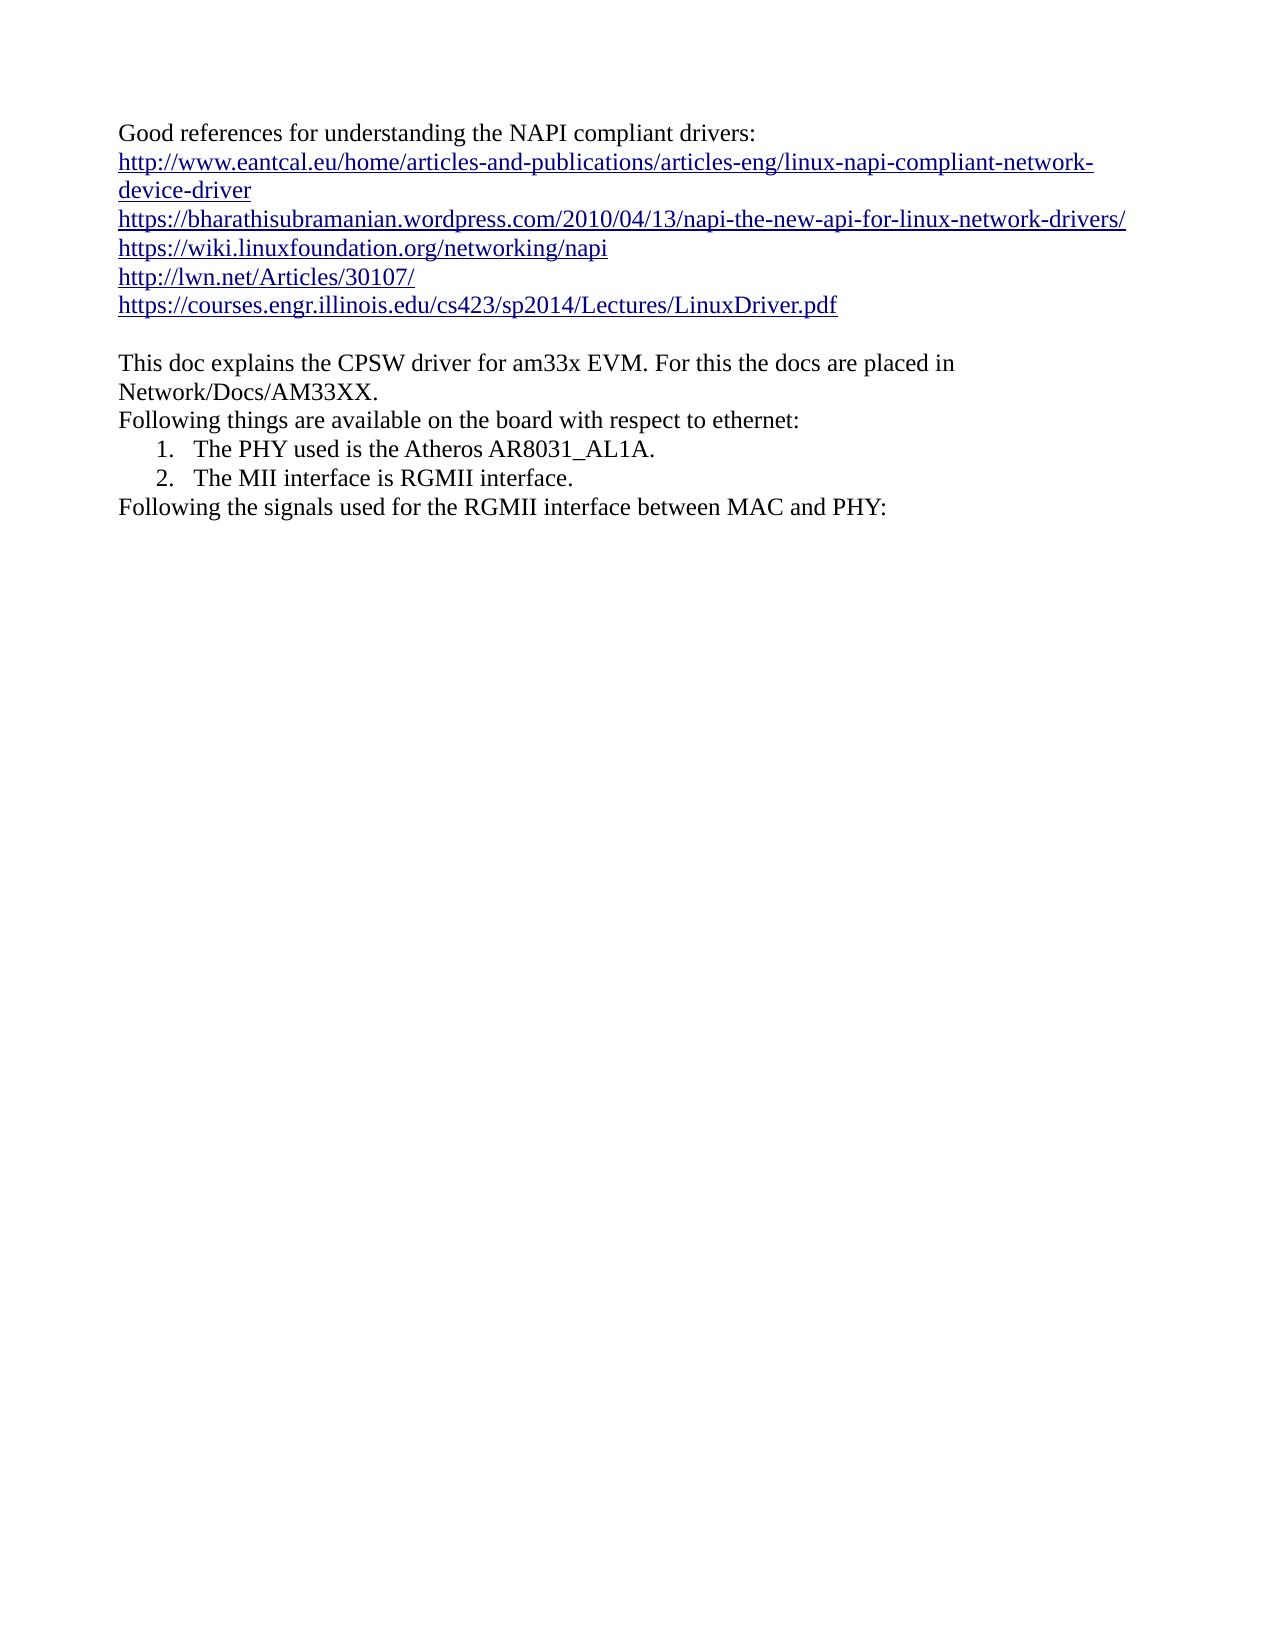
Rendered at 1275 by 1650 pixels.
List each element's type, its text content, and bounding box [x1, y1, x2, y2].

text http://www.eantcal.eu/home/articles-and-publications/articles-eng/linux-napi-compliant-network-device-driver [118, 147, 1157, 204]
text Following the signals used for the RGMII interface between MAC and PHY: [118, 492, 1157, 521]
list The PHY used is the Atheros AR8031_AL1A. [156, 434, 1157, 463]
text Following things are available on the board with respect to ethernet: [118, 406, 1157, 434]
text Good references for understanding the NAPI compliant drivers: [118, 118, 1157, 147]
text https://bharathisubramanian.wordpress.com/2010/04/13/napi-the-new-api-for-linux-network-drivers/ [118, 204, 1157, 233]
text This doc explains the CPSW driver for am33x EVM. For this the docs are placed in Network/Docs/AM33XX. [118, 348, 1157, 406]
list The MII interface is RGMII interface. [156, 463, 1157, 492]
text http://lwn.net/Articles/30107/ [118, 262, 1157, 291]
text https://wiki.linuxfoundation.org/networking/napi [118, 233, 1157, 262]
text https://courses.engr.illinois.edu/cs423/sp2014/Lectures/LinuxDriver.pdf [118, 291, 1157, 319]
